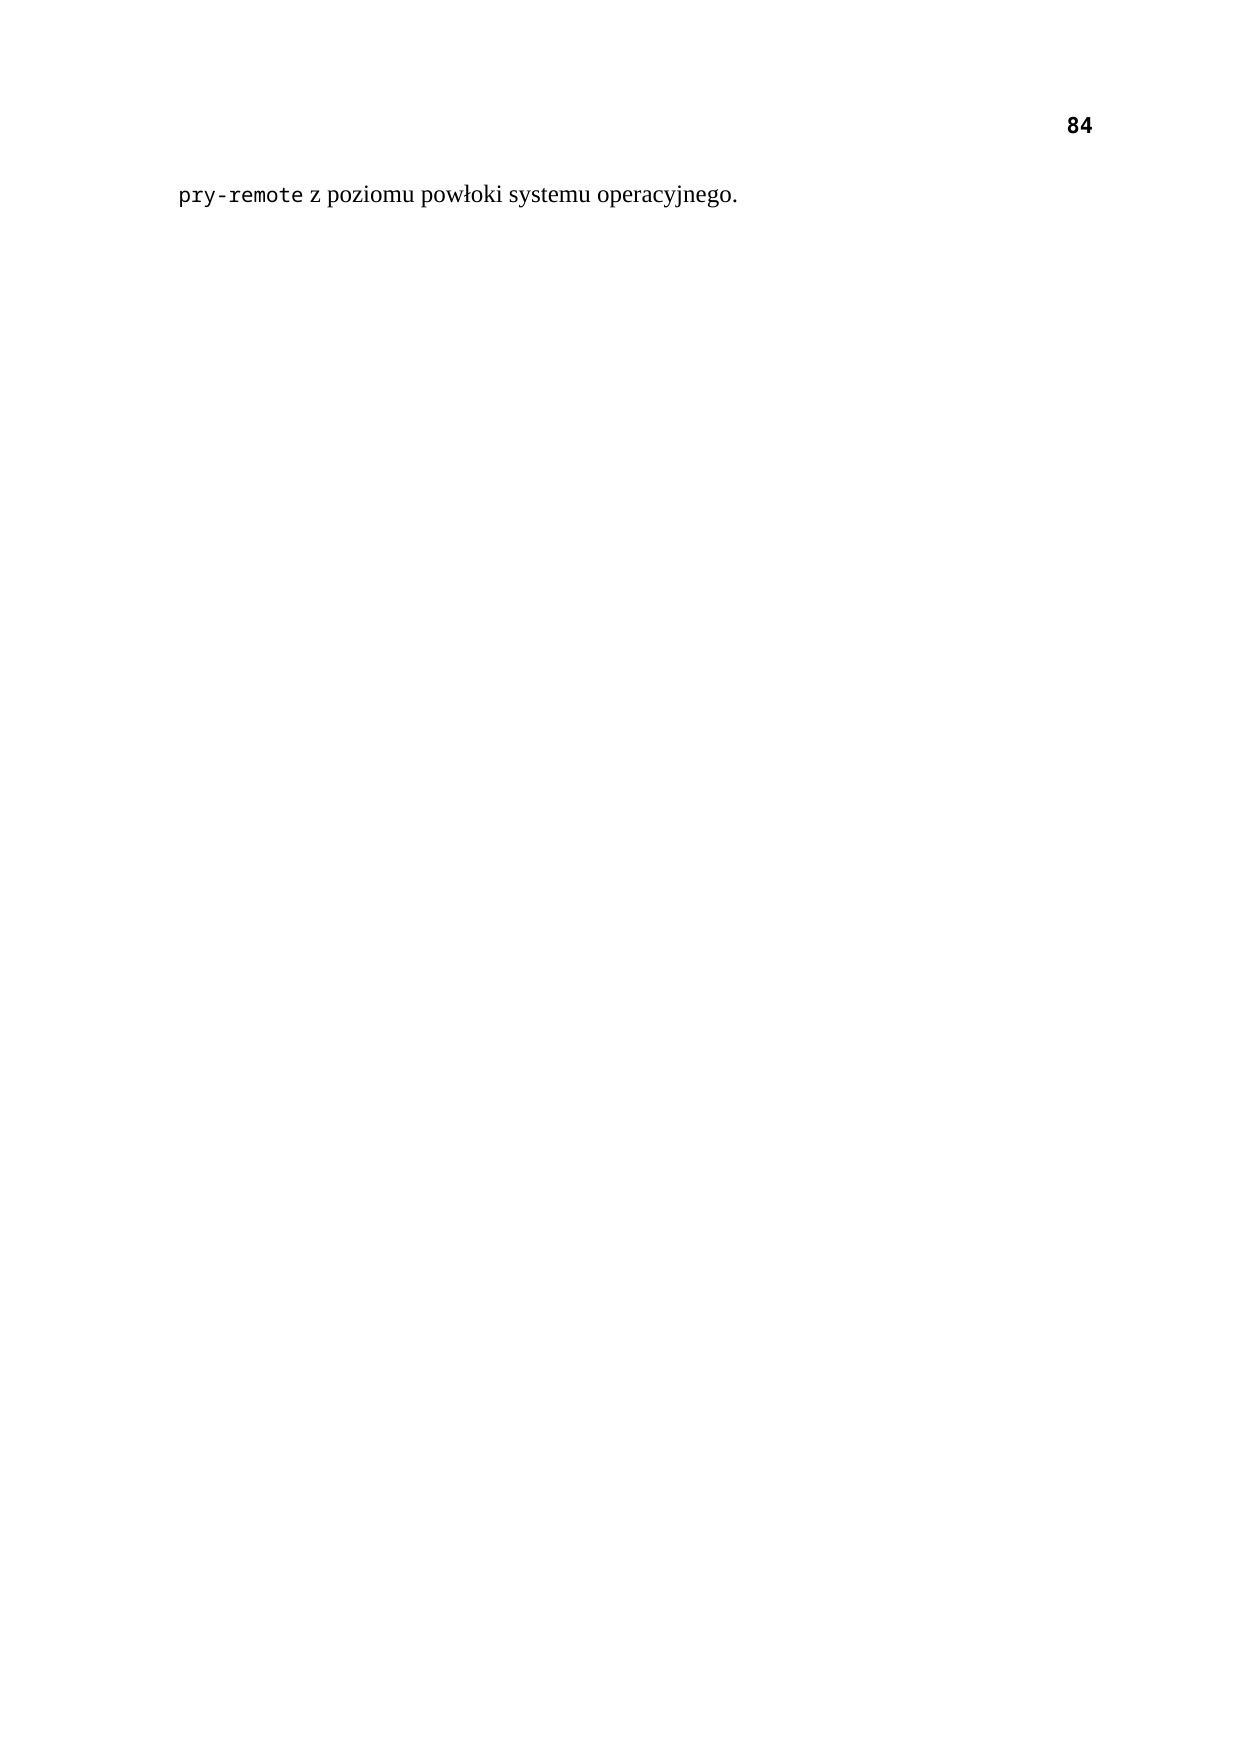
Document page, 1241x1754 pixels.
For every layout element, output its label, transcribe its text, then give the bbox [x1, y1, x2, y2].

text pry‑remote z poziomu powłoki systemu operacyjnego. [178, 174, 1093, 209]
